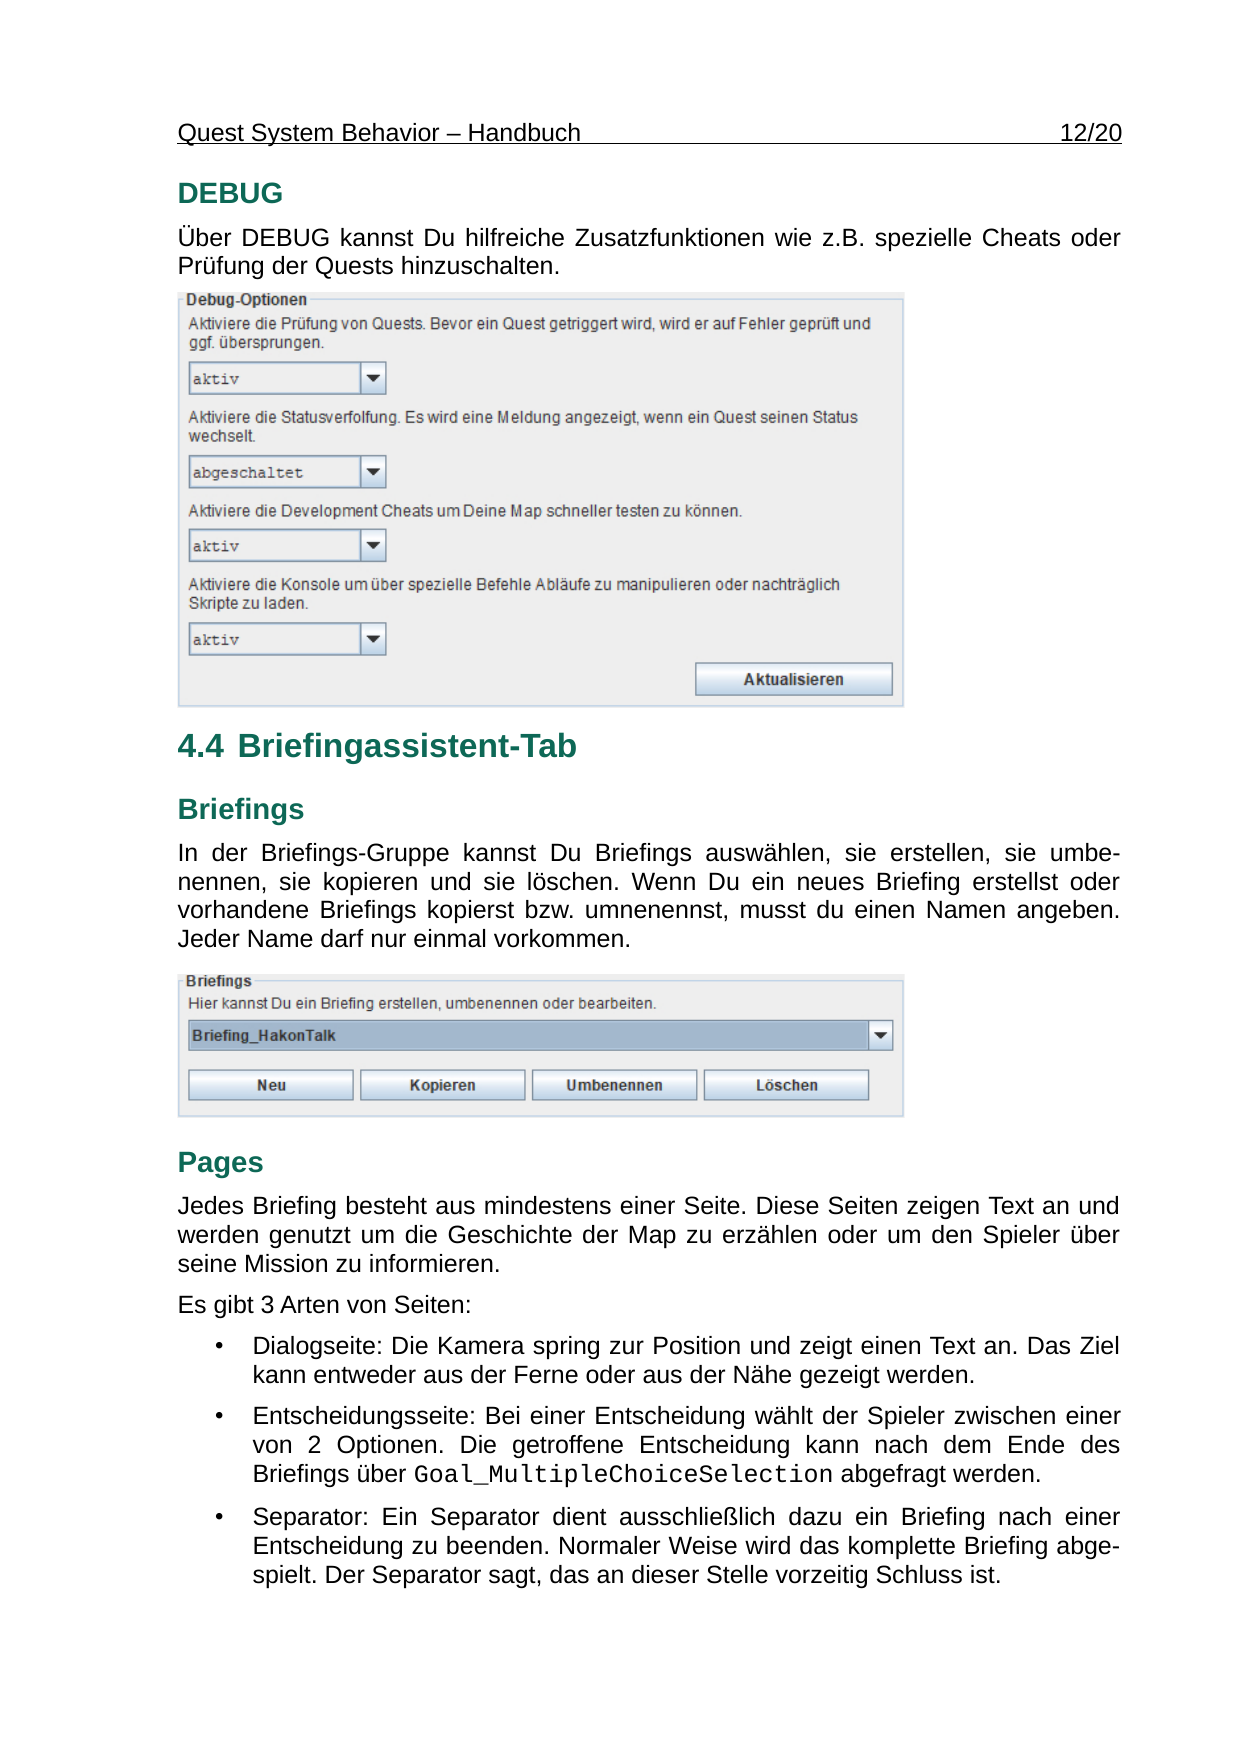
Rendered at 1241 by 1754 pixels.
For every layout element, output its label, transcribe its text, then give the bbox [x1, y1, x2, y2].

list Separator: Ein Separator dient ausschließlich dazu ein Briefing nach einer Entscheidung zu beenden. Normaler Weise wird das komplette Briefing abge-spielt. Der Separator sagt, das an dieser Stelle vorzeitig Schluss ist. [215, 1502, 1122, 1589]
text Jedes Briefing besteht aus mindestens einer Seite. Diese Seiten zeigen Text an und werden genutzt um die Geschichte der Map zu erzählen oder um den Spieler über seine Mission zu informieren. [177, 1191, 1122, 1277]
subtitle Briefingassistent-Tab [177, 726, 1122, 764]
picture [177, 974, 905, 1118]
text Es gibt 3 Arten von Seiten: [177, 1290, 1122, 1319]
subtitle Pages [177, 1145, 1122, 1179]
text Über DEBUG kannst Du hilfreiche Zusatzfunktionen wie z.B. spezielle Cheats oder Prüfung der Quests hinzuschalten. [177, 223, 1122, 280]
list Entscheidungsseite: Bei einer Entscheidung wählt der Spieler zwischen einer von 2 Optionen. Die getroffene Entscheidung kann nach dem Ende des Briefings über Goal_MultipleChoiceSelection abgefragt werden. [215, 1401, 1122, 1490]
picture [177, 292, 905, 708]
subtitle DEBUG [177, 176, 1122, 210]
list Dialogseite: Die Kamera spring zur Position und zeigt einen Text an. Das Ziel kann entweder aus der Ferne oder aus der Nähe gezeigt werden. [215, 1331, 1122, 1389]
subtitle Briefings [177, 792, 1122, 825]
text In der Briefings-Gruppe kannst Du Briefings auswählen, sie erstellen, sie umbe-nennen, sie kopieren und sie löschen. Wenn Du ein neues Briefing erstellst oder vorhandene Briefings kopierst bzw. umnenennst, musst du einen Namen angeben. Jeder Name darf nur einmal vorkommen. [177, 838, 1122, 953]
